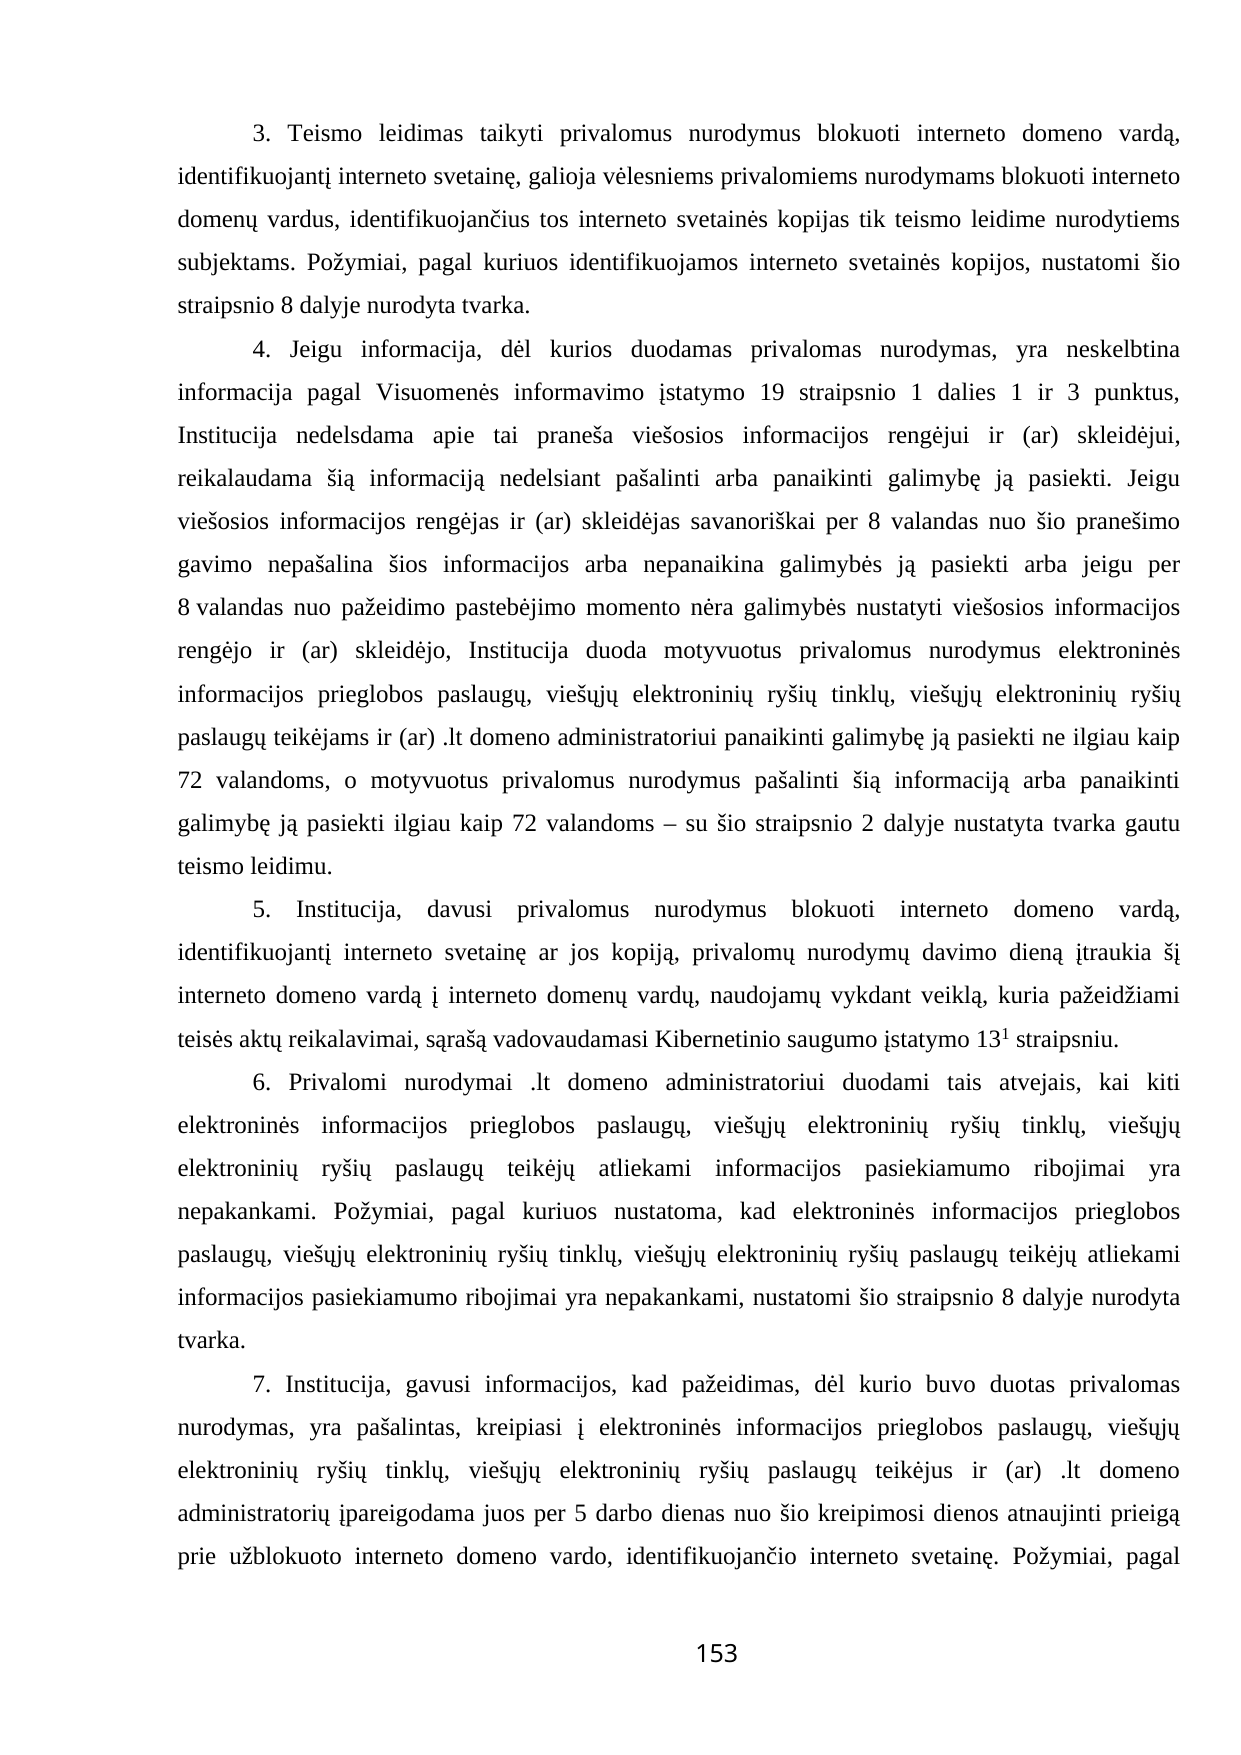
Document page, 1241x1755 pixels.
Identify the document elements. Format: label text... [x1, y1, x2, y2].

text 5. Institucija, davusi privalomus nurodymus blokuoti interneto domeno vardą, identifikuojantį interneto svetainę ar jos kopiją, privalomų nurodymų davimo dieną įtraukia šį interneto domeno vardą į interneto domenų vardų, naudojamų vykdant veiklą, kuria pažeidžiami teisės aktų reikalavimai, sąrašą vadovaudamasi Kibernetinio saugumo įstatymo 131 straipsniu. [177, 894, 1181, 1052]
text 6. Privalomi nurodymai .lt domeno administratoriui duodami tais atvejais, kai kiti elektroninės informacijos prieglobos paslaugų, viešųjų elektroninių ryšių tinklų, viešųjų elektroninių ryšių paslaugų teikėjų atliekami informacijos pasiekiamumo ribojimai yra nepakankami. Požymiai, pagal kuriuos nustatoma, kad elektroninės informacijos prieglobos paslaugų, viešųjų elektroninių ryšių tinklų, viešųjų elektroninių ryšių paslaugų teikėjų atliekami informacijos pasiekiamumo ribojimai yra nepakankami, nustatomi šio straipsnio 8 dalyje nurodyta tvarka. [177, 1067, 1181, 1354]
text 3. Teismo leidimas taikyti privalomus nurodymus blokuoti interneto domeno vardą, identifikuojantį interneto svetainę, galioja vėlesniems privalomiems nurodymams blokuoti interneto domenų vardus, identifikuojančius tos interneto svetainės kopijas tik teismo leidime nurodytiems subjektams. Požymiai, pagal kuriuos identifikuojamos interneto svetainės kopijos, nustatomi šio straipsnio 8 dalyje nurodyta tvarka. [177, 118, 1181, 319]
text 4. Jeigu informacija, dėl kurios duodamas privalomas nurodymas, yra neskelbtina informacija pagal Visuomenės informavimo įstatymo 19 straipsnio 1 dalies 1 ir 3 punktus, Institucija nedelsdama apie tai praneša viešosios informacijos rengėjui ir (ar) skleidėjui, reikalaudama šią informaciją nedelsiant pašalinti arba panaikinti galimybę ją pasiekti. Jeigu viešosios informacijos rengėjas ir (ar) skleidėjas savanoriškai per 8 valandas nuo šio pranešimo gavimo nepašalina šios informacijos arba nepanaikina galimybės ją pasiekti arba jeigu per 8 valandas nuo pažeidimo pastebėjimo momento nėra galimybės nustatyti viešosios informacijos rengėjo ir (ar) skleidėjo, Institucija duoda motyvuotus privalomus nurodymus elektroninės informacijos prieglobos paslaugų, viešųjų elektroninių ryšių tinklų, viešųjų elektroninių ryšių paslaugų teikėjams ir (ar) .lt domeno administratoriui panaikinti galimybę ją pasiekti ne ilgiau kaip 72 valandoms, o motyvuotus privalomus nurodymus pašalinti šią informaciją arba panaikinti galimybę ją pasiekti ilgiau kaip 72 valandoms – su šio straipsnio 2 dalyje nustatyta tvarka gautu teismo leidimu. [177, 334, 1181, 880]
text 7. Institucija, gavusi informacijos, kad pažeidimas, dėl kurio buvo duotas privalomas nurodymas, yra pašalintas, kreipiasi į elektroninės informacijos prieglobos paslaugų, viešųjų elektroninių ryšių tinklų, viešųjų elektroninių ryšių paslaugų teikėjus ir (ar) .lt domeno administratorių įpareigodama juos per 5 darbo dienas nuo šio kreipimosi dienos atnaujinti prieigą prie užblokuoto interneto domeno vardo, identifikuojančio interneto svetainę. Požymiai, pagal [177, 1369, 1181, 1570]
